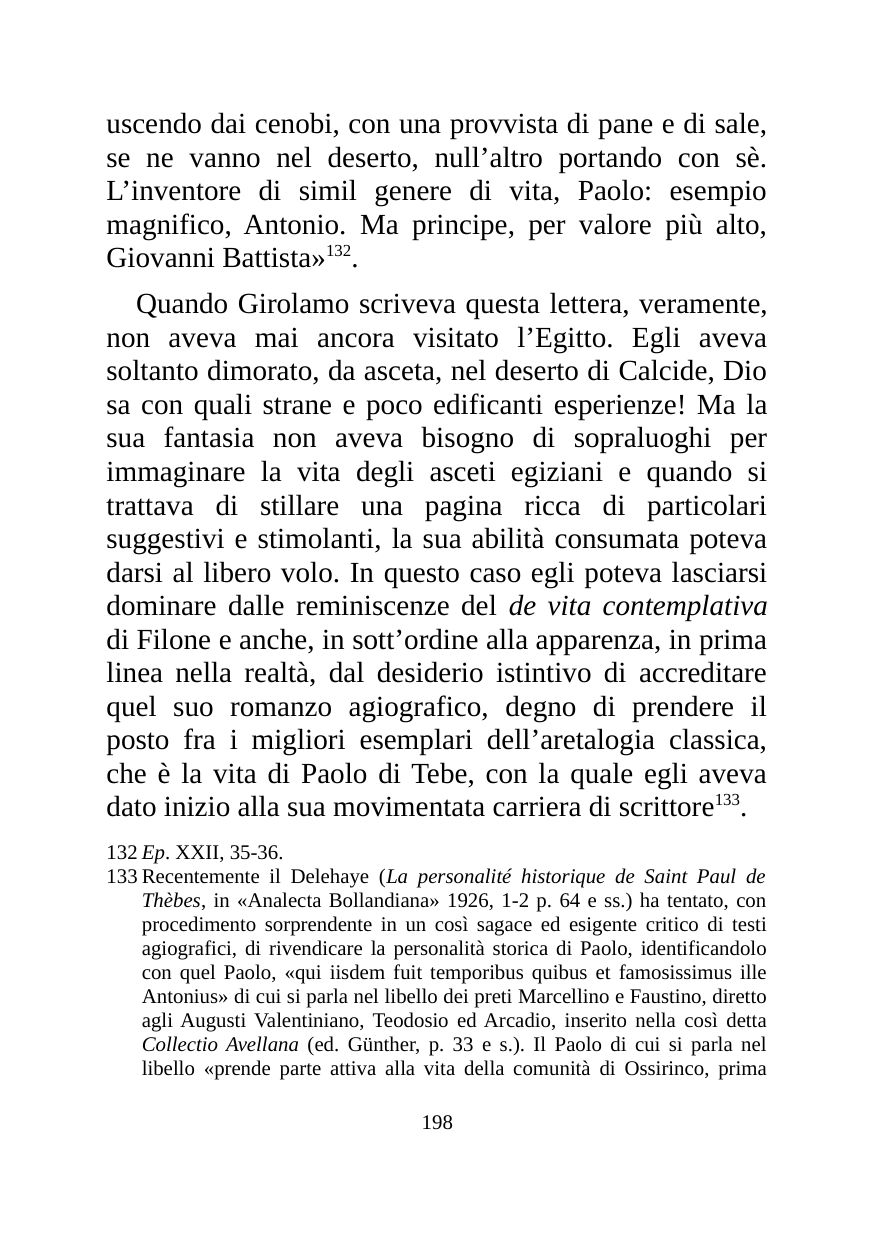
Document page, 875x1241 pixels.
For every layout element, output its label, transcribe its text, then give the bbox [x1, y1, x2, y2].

text Recentemente il Delehaye (La personalité historique de Saint Paul de Thèbes, in «Analecta Bollandiana» 1926, 1-2 p. 64 e ss.) ha tentato, con procedimento sorprendente in un così sagace ed esigente critico di testi agiografici, di rivendicare la personalità storica di Paolo, identificandolo con quel Paolo, «qui iisdem fuit temporibus quibus et famosissimus ille Antonius» di cui si parla nel libello dei preti Marcellino e Faustino, diretto agli Augusti Valentiniano, Teodosio ed Arcadio, inserito nella così detta Collectio Avellana (ed. Günther, p. 33 e s.). Il Paolo di cui si parla nel libello «prende parte attiva alla vita della comunità di Ossirinco, prima [106, 864, 768, 1080]
text uscendo dai cenobi, con una provvista di pane e di sale, se ne vanno nel deserto, null’altro portando con sè. L’inventore di simil genere di vita, Paolo: esempio magnifico, Antonio. Ma principe, per valore più alto, Giovanni Battista». [106, 106, 768, 274]
text Quando Girolamo scriveva questa lettera, veramente, non aveva mai ancora visitato l’Egitto. Egli aveva soltanto dimorato, da asceta, nel deserto di Calcide, Dio sa con quali strane e poco edificanti esperienze! Ma la sua fantasia non aveva bisogno di sopraluoghi per immaginare la vita degli asceti egiziani e quando si trattava di stillare una pagina ricca di particolari suggestivi e stimolanti, la sua abilità consumata poteva darsi al libero volo. In questo caso egli poteva lasciarsi dominare dalle reminiscenze del de vita contemplativa di Filone e anche, in sott’ordine alla apparenza, in prima linea nella realtà, dal desiderio istintivo di accreditare quel suo romanzo agiografico, degno di prendere il posto fra i migliori esemplari dell’aretalogia classica, che è la vita di Paolo di Tebe, con la quale egli aveva dato inizio alla sua movimentata carriera di scrittore. [106, 286, 768, 823]
text Ep. XXII, 35-36. [106, 840, 768, 864]
